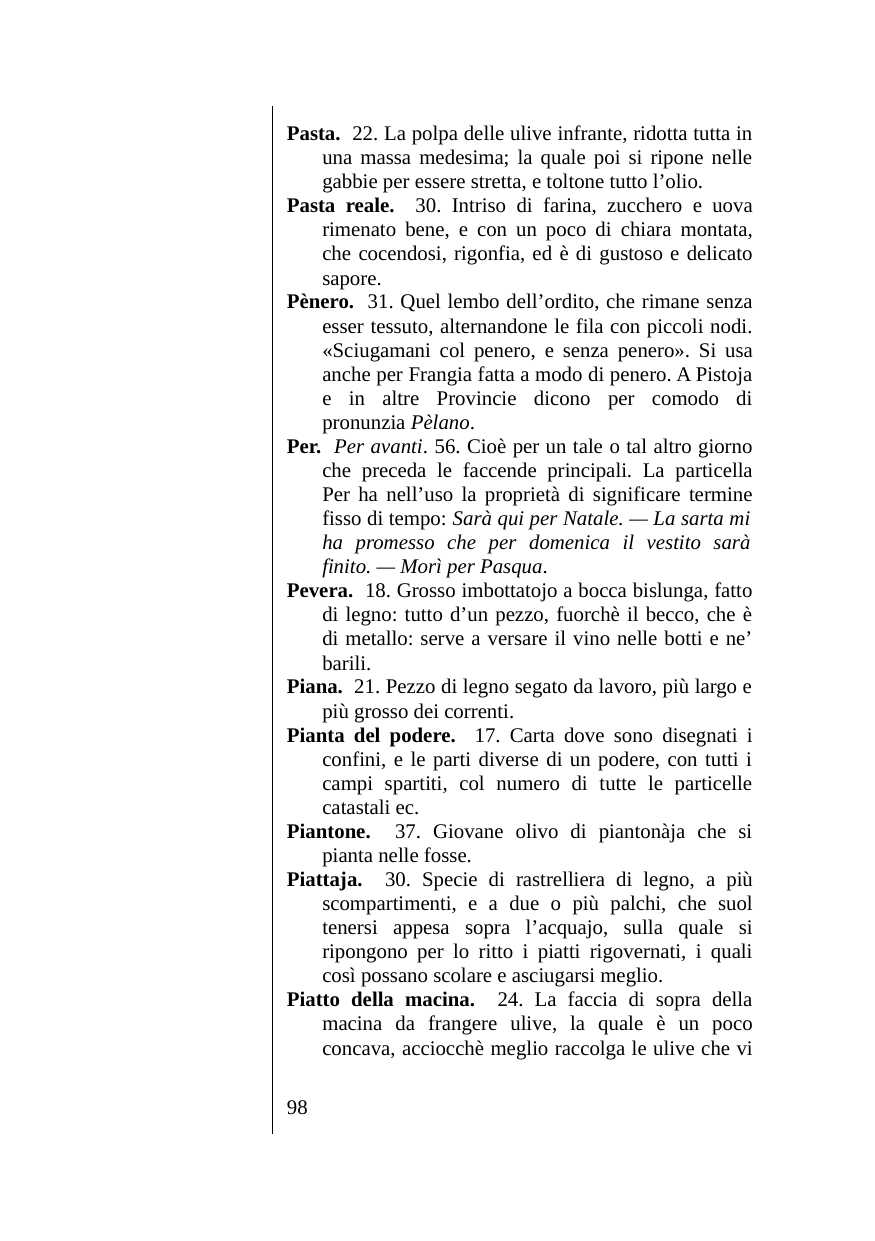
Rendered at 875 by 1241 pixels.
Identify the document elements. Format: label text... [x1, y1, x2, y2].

text Pasta. 22. La polpa delle ulive infrante, ridotta tutta in una massa medesima; la quale poi si ripone nelle gabbie per essere stretta, e toltone tutto l’olio. [287, 121, 753, 193]
text Piattaja. 30. Specie di rastrelliera di legno, a più scompartimenti, e a due o più palchi, che suol tenersi appesa sopra l’acquajo, sulla quale si ripongono per lo ritto i piatti rigovernati, i quali così possano scolare e asciugarsi meglio. [287, 867, 753, 987]
text Piatto della macina. 24. La faccia di sopra della macina da frangere ulive, la quale è un poco concava, acciocchè meglio raccolga le ulive che vi [287, 987, 753, 1059]
text Piantone. 37. Giovane olivo di piantonàja che si pianta nelle fosse. [287, 819, 753, 867]
text Pasta reale. 29. Intriso di farina, zucchero e uova rimenato bene, e con un poco di chiara montata, che cocendosi, rigonfia, ed è di gustoso e delicato sapore. [287, 193, 753, 289]
text Pevera. 18. Grosso imbottatojo a bocca bislunga, fatto di legno: tutto d’un pezzo, fuorchè il becco, che è di metallo: serve a versare il vino nelle botti e ne’ barili. [287, 578, 753, 674]
text Pènero. 30. Quel lembo dell’ordito, che rimane senza esser tessuto, alternandone le fila con piccoli nodi. «Sciugamani col penero, e senza penero». Si usa anche per Frangia fatta a modo di penero. A Pistoja e in altre Provincie dicono per comodo di pronunzia Pèlano. [287, 289, 753, 434]
text Pianta del podere. 17. Carta dove sono disegnati i confini, e le parti diverse di un podere, con tutti i campi spartiti, col numero di tutte le particelle catastali ec. [287, 723, 753, 819]
text Piana. 21. Pezzo di legno segato da lavoro, più largo e più grosso dei correnti. [287, 674, 753, 723]
text Per. Per avanti. 55. Cioè per un tale o tal altro giorno che preceda le faccende principali. La particella Per ha nell’uso la proprietà di significare termine fisso di tempo: Sarà qui per Natale. — La sarta mi ha promesso che per domenica il vestito sarà finito. — Morì per Pasqua. [287, 434, 753, 578]
